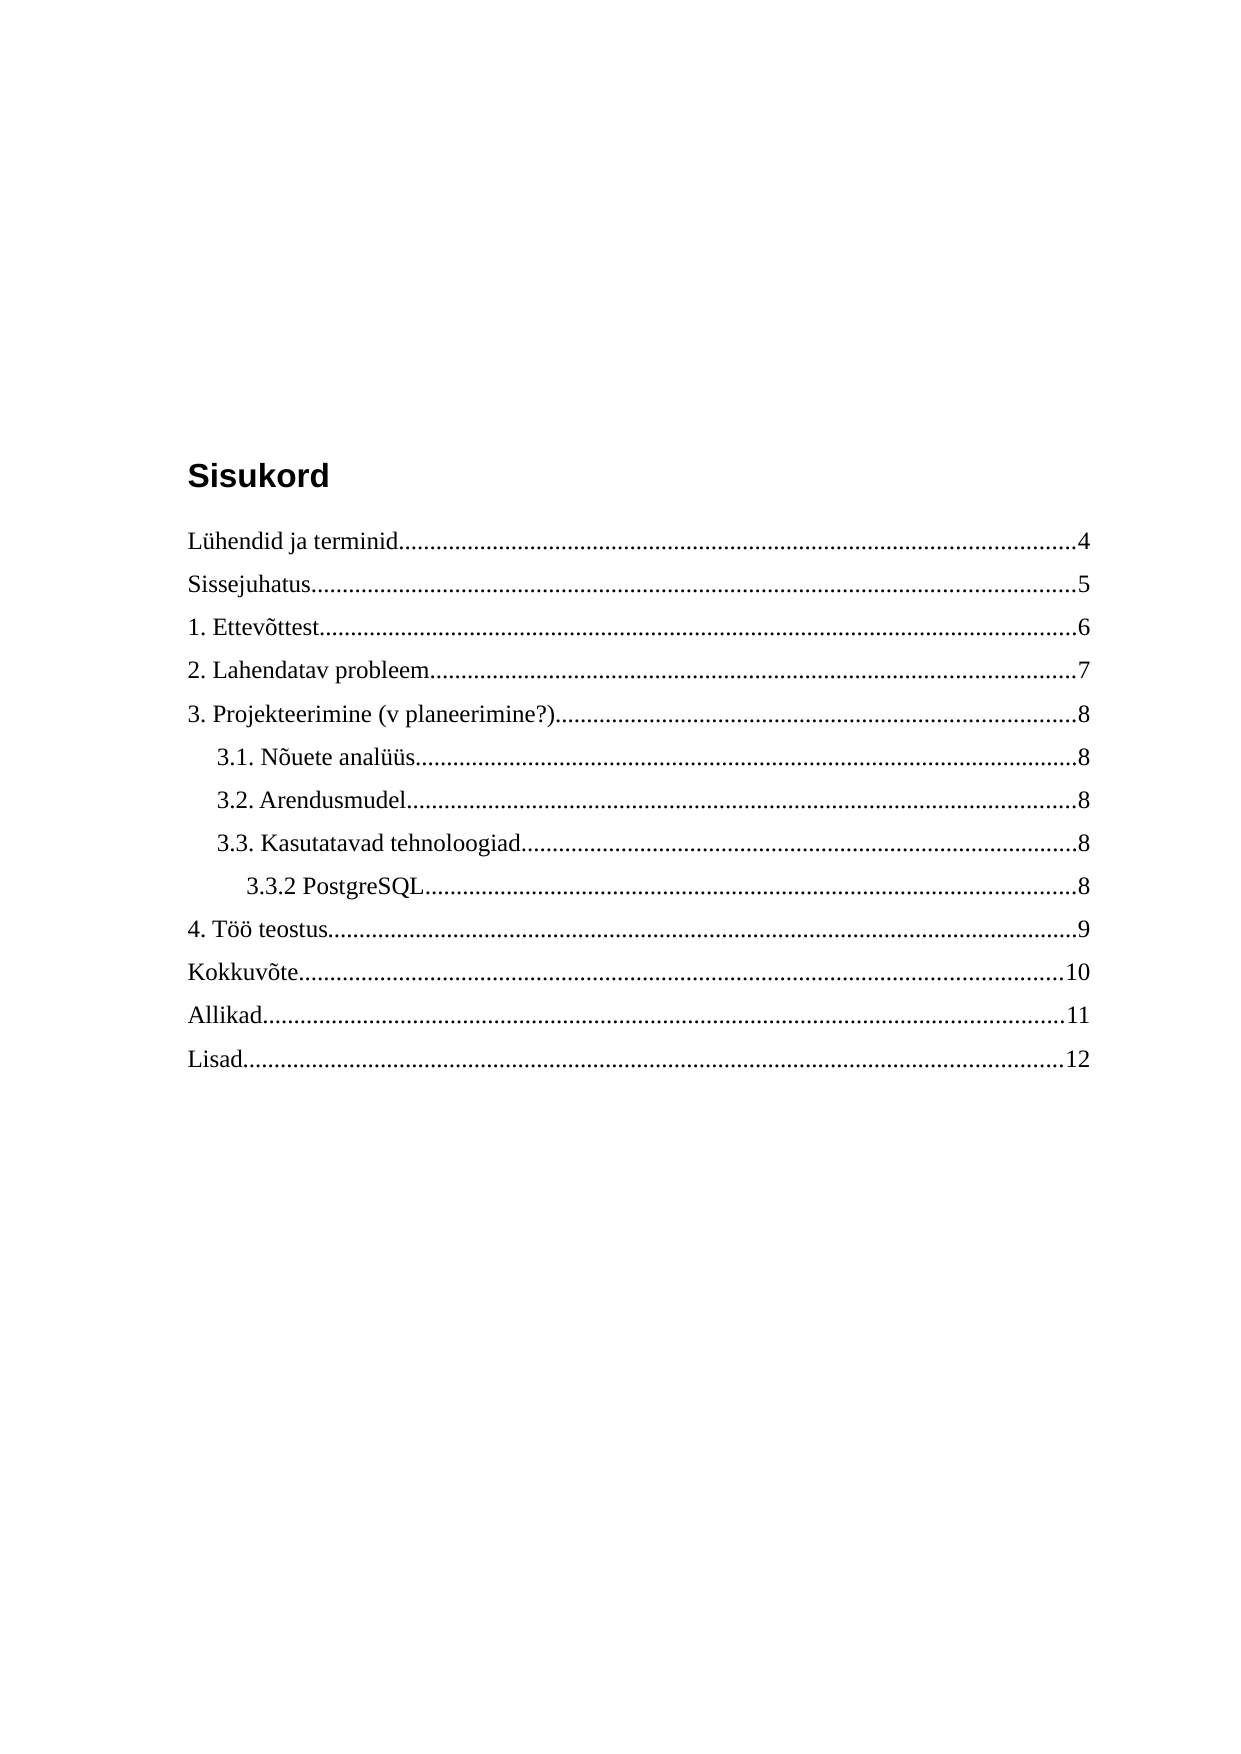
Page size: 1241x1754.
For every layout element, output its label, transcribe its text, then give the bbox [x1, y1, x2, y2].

text Sissejuhatus 5 [187, 569, 1090, 598]
subtitle Sisukord [187, 456, 1090, 494]
text Kokkuvõte 10 [187, 957, 1090, 986]
text Lühendid ja terminid 4 [187, 526, 1090, 555]
text Lisad 12 [187, 1044, 1090, 1072]
text 2. Lahendatav probleem 7 [187, 656, 1090, 684]
text Allikad 11 [187, 1001, 1090, 1029]
text 3.1. Nõuete analüüs 8 [217, 742, 1090, 771]
text 3.2. Arendusmudel 8 [217, 785, 1090, 814]
text 4. Töö teostus 9 [187, 914, 1090, 943]
text 3.3.2 PostgreSQL 8 [246, 871, 1090, 900]
text 3. Projekteerimine (v planeerimine?) 8 [187, 699, 1090, 727]
text 1. Ettevõttest 6 [187, 612, 1090, 641]
text 3.3. Kasutatavad tehnoloogiad 8 [217, 828, 1090, 857]
